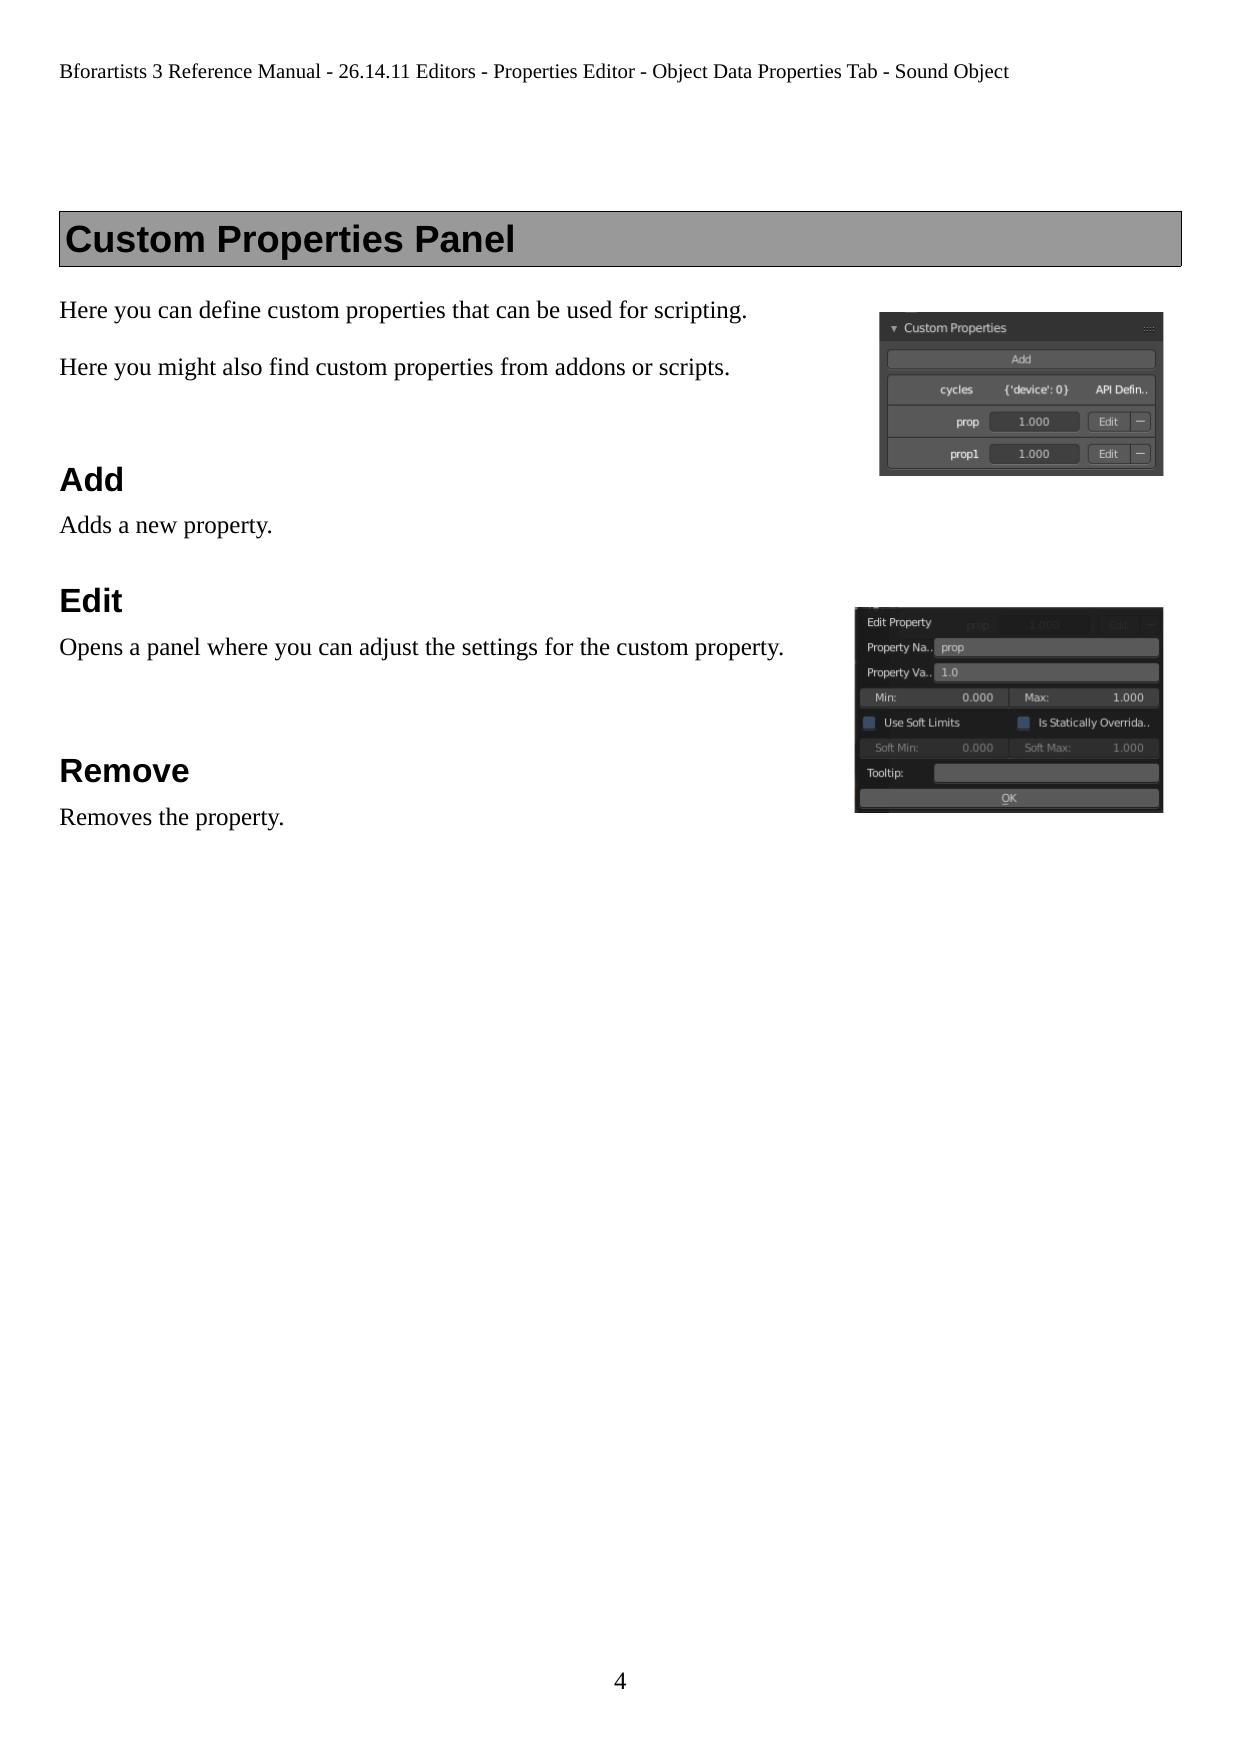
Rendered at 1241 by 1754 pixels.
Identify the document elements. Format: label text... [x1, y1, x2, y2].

subtitle Edit [59, 580, 1181, 619]
text Here you might also find custom properties from addons or scripts. [59, 352, 879, 381]
text Opens a panel where you can adjust the settings for the custom property. [59, 632, 854, 660]
table_header Custom Properties Panel [60, 212, 1181, 266]
subtitle [1164, 751, 1181, 789]
subtitle Add [59, 459, 1181, 498]
text Here you can define custom properties that can be used for scripting. [59, 295, 1181, 323]
text Adds a new property. [59, 511, 1181, 539]
text Removes the property. [59, 802, 1181, 830]
picture [879, 312, 1164, 476]
picture [854, 607, 1164, 813]
subtitle Remove [59, 751, 854, 789]
